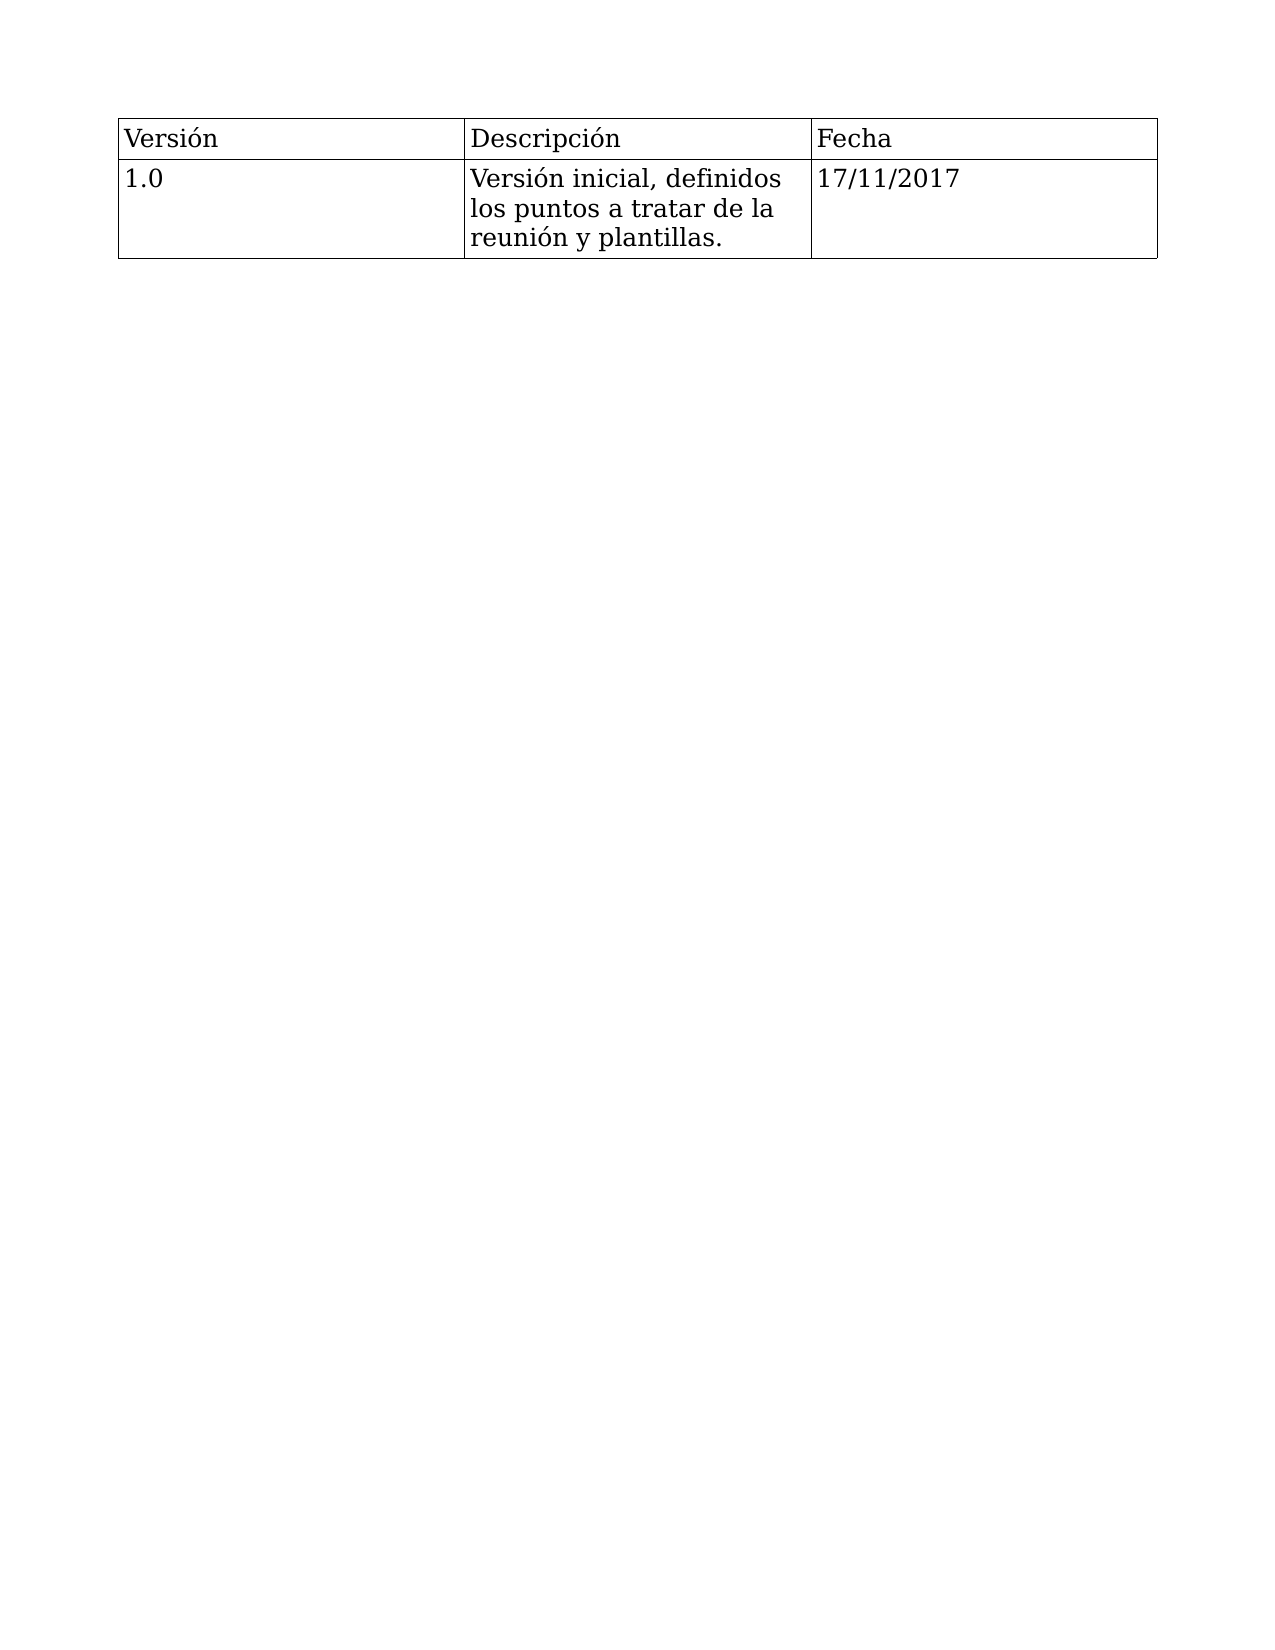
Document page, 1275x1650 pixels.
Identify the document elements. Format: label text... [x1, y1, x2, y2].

table_cell 1.0 [119, 160, 464, 258]
table_cell 17/11/2017 [812, 160, 1157, 258]
table_cell Versión inicial, definidos los puntos a tratar de la reunión y plantillas. [465, 160, 811, 258]
table_header Descripción [465, 119, 811, 159]
table_header Versión [119, 119, 464, 159]
table_header Fecha [812, 119, 1157, 159]
